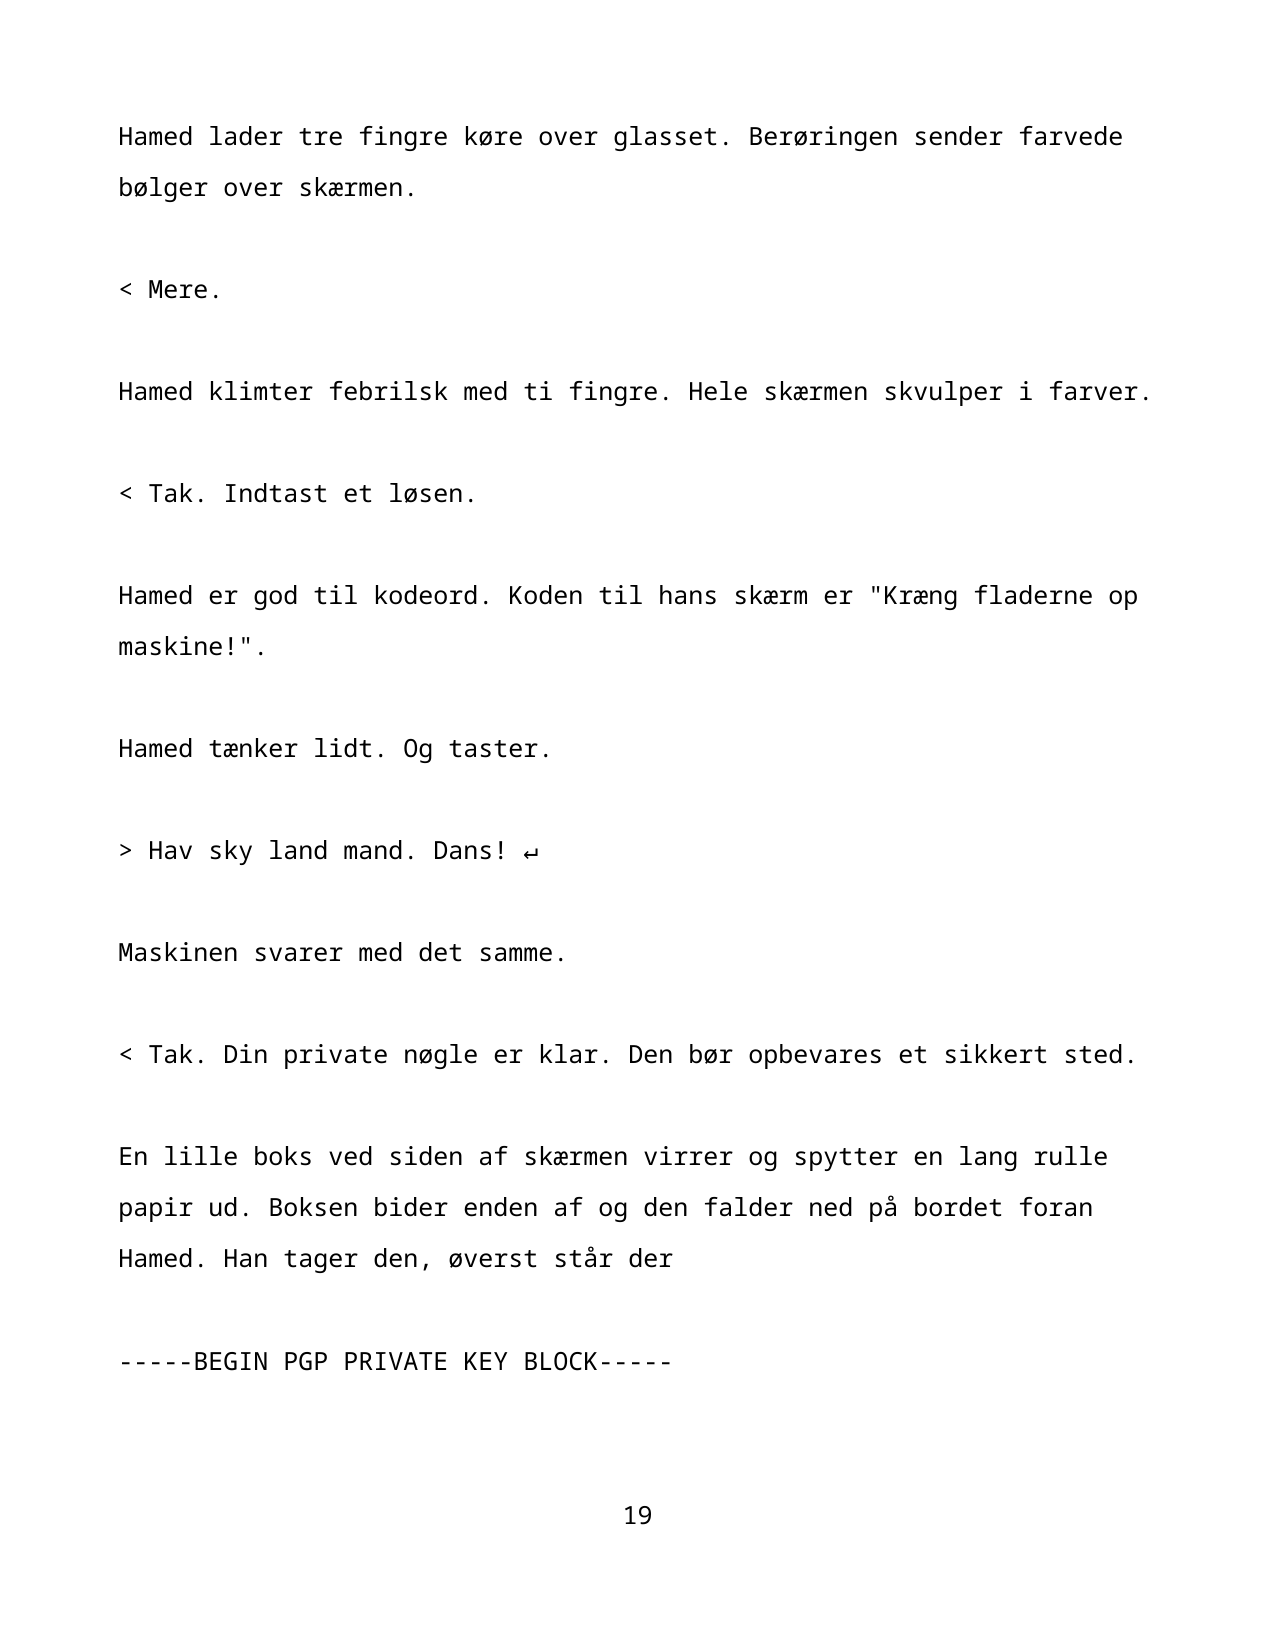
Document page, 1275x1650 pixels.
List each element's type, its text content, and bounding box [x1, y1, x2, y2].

text Hamed lader tre fingre køre over glasset. Berøringen sender farvede bølger over skærmen. [118, 118, 1157, 203]
text < Tak. Din private nøgle er klar. Den bør opbevares et sikkert sted. [118, 1037, 1157, 1071]
text < Tak. Indtast et løsen. [118, 475, 1157, 509]
text Hamed er god til kodeord. Koden til hans skærm er "Kræng fladerne op maskine!". [118, 577, 1157, 663]
text Hamed tænker lidt. Og taster. [118, 731, 1157, 765]
text En lille boks ved siden af skærmen virrer og spytter en lang rulle papir ud. Boksen bider enden af og den falder ned på bordet foran Hamed. Han tager den, øverst står der [118, 1139, 1157, 1275]
text < Mere. [118, 271, 1157, 305]
text > Hav sky land mand. Dans! ↵ [118, 833, 1157, 867]
text Maskinen svarer med det samme. [118, 935, 1157, 969]
text Hamed klimter febrilsk med ti fingre. Hele skærmen skvulper i farver. [118, 373, 1157, 407]
text -----BEGIN PGP PRIVATE KEY BLOCK----- [118, 1343, 1157, 1377]
